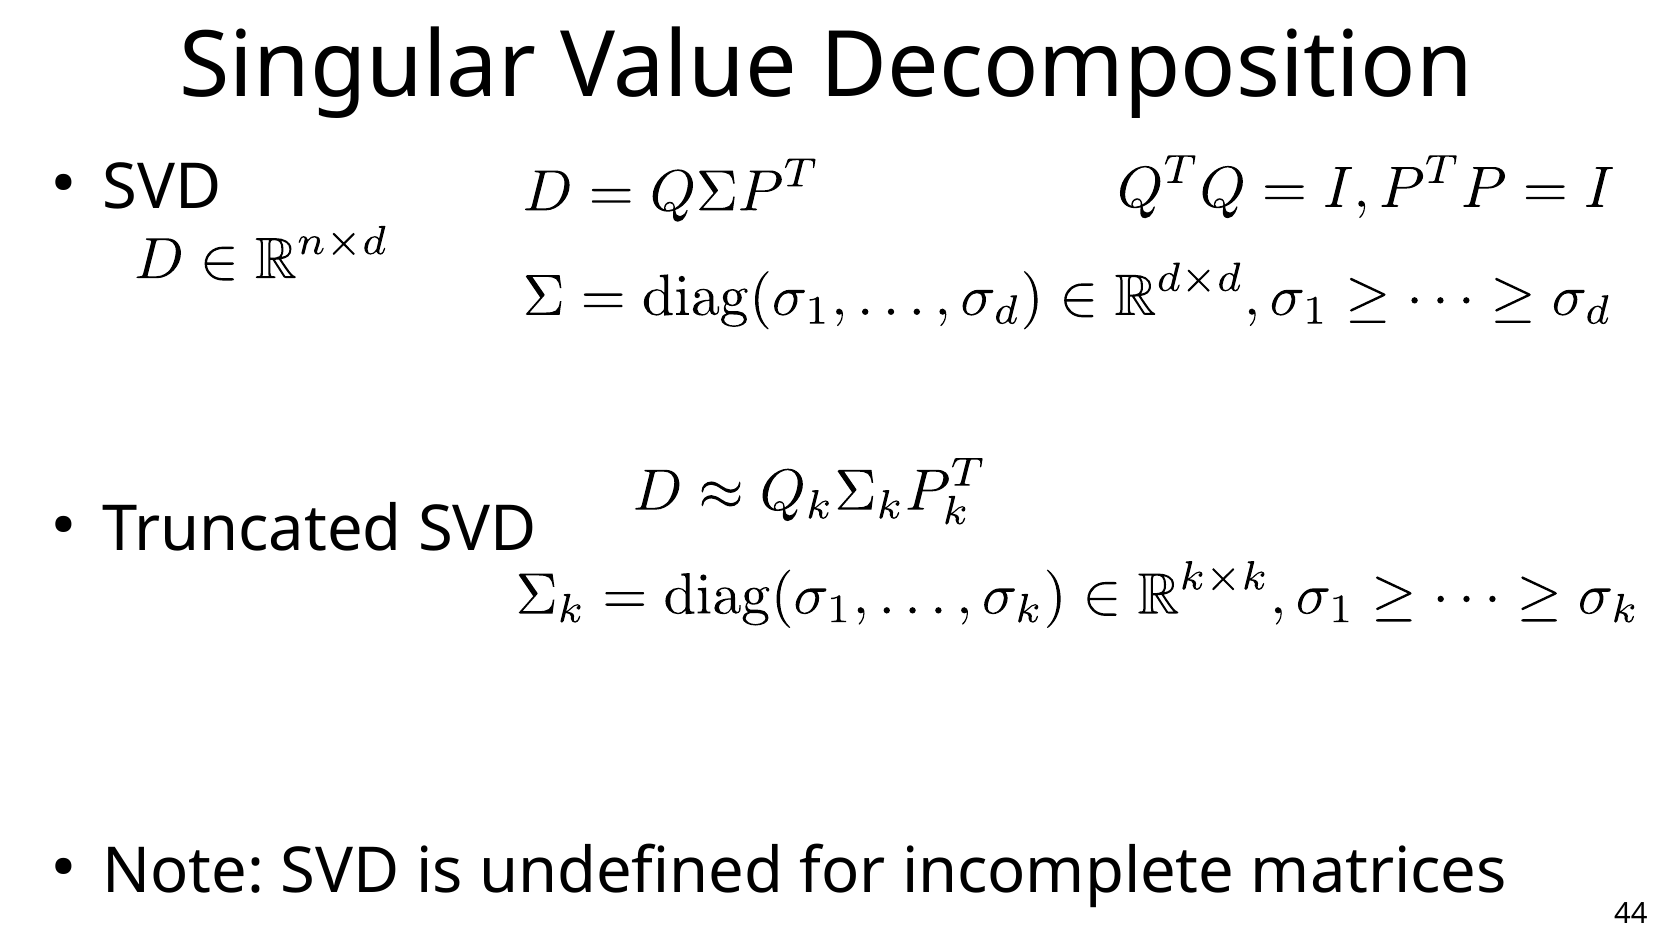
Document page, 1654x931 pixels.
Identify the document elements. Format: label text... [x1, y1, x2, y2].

text_box [522, 262, 1610, 330]
text_box [522, 158, 817, 222]
list SVD Truncated SVD Note: SVD is undefined for incomplete matrices [35, 140, 1607, 922]
text_box [515, 561, 1637, 629]
text_box [133, 225, 387, 281]
title Singular Value Decomposition [82, 1, 1571, 122]
text_box [632, 457, 985, 525]
text_box [1117, 155, 1615, 219]
